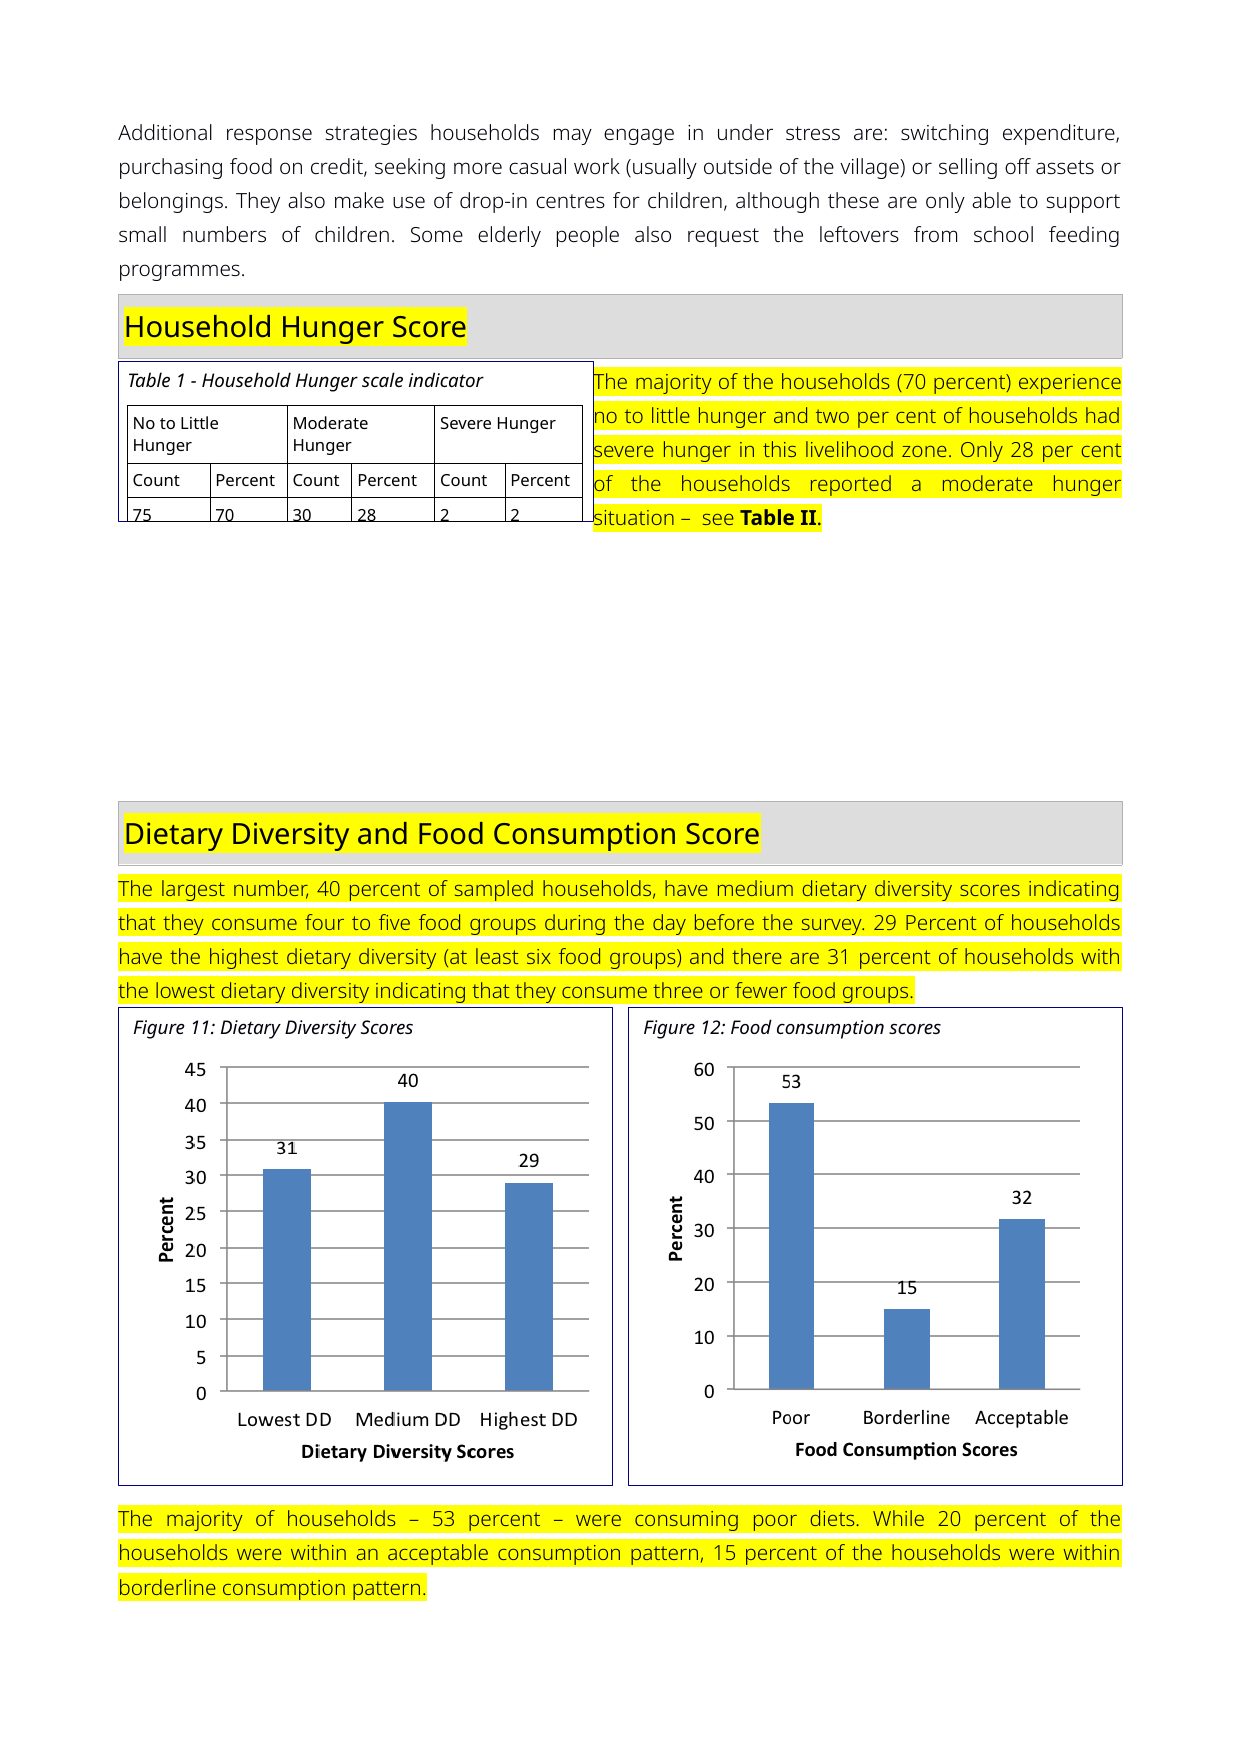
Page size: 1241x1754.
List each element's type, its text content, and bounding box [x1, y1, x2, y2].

text Percent [215, 469, 281, 491]
text Figure 12: Food consumption scores [643, 1014, 1108, 1040]
picture [132, 1052, 594, 1473]
text The majority of households – 53 percent – were consuming poor diets. While 20 percent of the households were within an acceptable consumption pattern, 15 percent of the households were within borderline consumption pattern. [118, 1019, 1122, 1601]
table_header Household Hunger Score [119, 295, 1122, 358]
picture [643, 1052, 1107, 1473]
text Count [132, 469, 204, 491]
text 2 [510, 503, 576, 521]
text Count [440, 469, 499, 491]
text The majority of the households (70 percent) experience no to little hunger and two per cent of households had severe hunger in this livelihood zone. Only 28 per cent of the households reported a moderate hunger situation – see Table II. [118, 367, 1122, 532]
text Percent [510, 469, 576, 491]
text 70 [215, 503, 281, 521]
text Severe Hunger [440, 411, 576, 434]
text Table 1 - Household Hunger scale indicator [127, 367, 584, 393]
text 75 [132, 503, 204, 521]
text Moderate Hunger [292, 411, 429, 457]
text No to Little Hunger [132, 411, 281, 457]
text Additional response strategies households may engage in under stress are: switching expenditure, purchasing food on credit, seeking more casual work (usually outside of the village) or selling off assets or belongings. They also make use of drop-in centres for children, although these are only able to support small numbers of children. Some elderly people also request the leftovers from school feeding programmes. [118, 118, 1122, 283]
text The largest number, 40 percent of sampled households, have medium dietary diversity scores indicating that they consume four to five food groups during the day before the survey. 29 Percent of households have the highest dietary diversity (at least six food groups) and there are 31 percent of households with the lowest dietary diversity indicating that they consume three or fewer food groups. [118, 874, 1122, 1004]
text 28 [357, 503, 429, 521]
text Figure 11: Dietary Diversity Scores [133, 1014, 598, 1040]
text 30 [292, 503, 346, 521]
text Percent [357, 469, 429, 491]
text 2 [440, 503, 499, 521]
text Count [292, 469, 346, 491]
table_header Dietary Diversity and Food Consumption Score [119, 802, 1122, 864]
